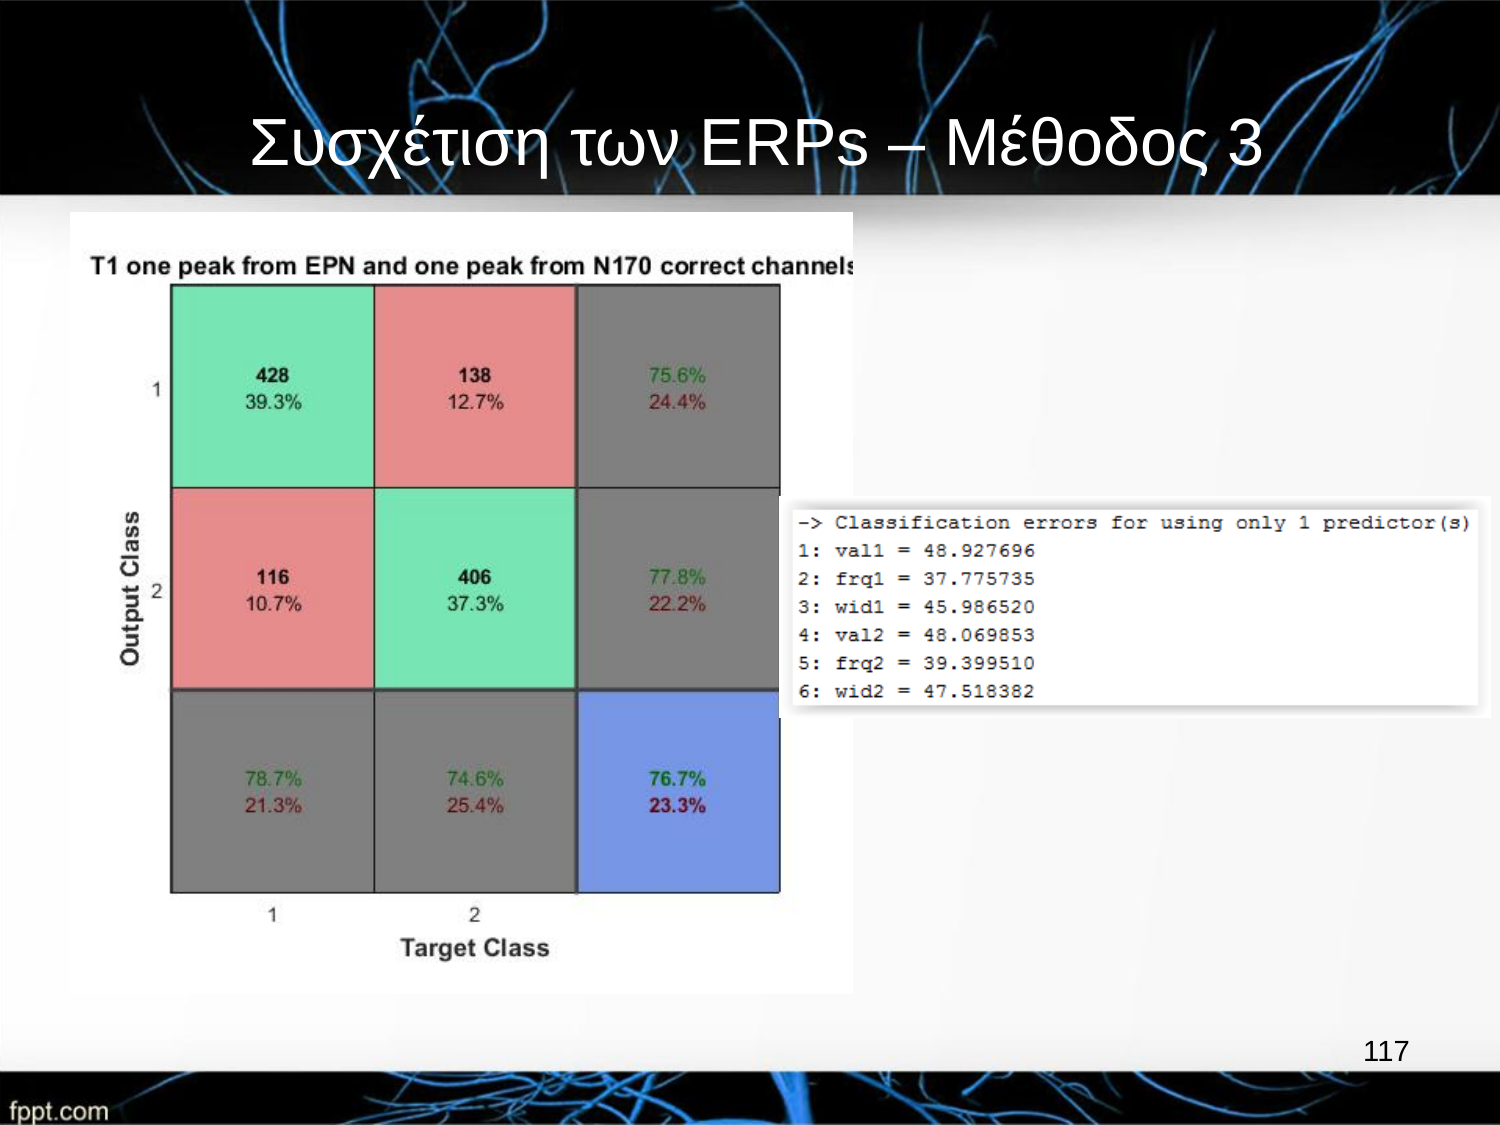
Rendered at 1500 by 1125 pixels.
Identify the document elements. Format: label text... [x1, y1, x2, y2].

title Συσχέτιση των ΕRPs – Μέθοδος 3 [82, 45, 1433, 233]
picture [0, 0, 1500, 1125]
